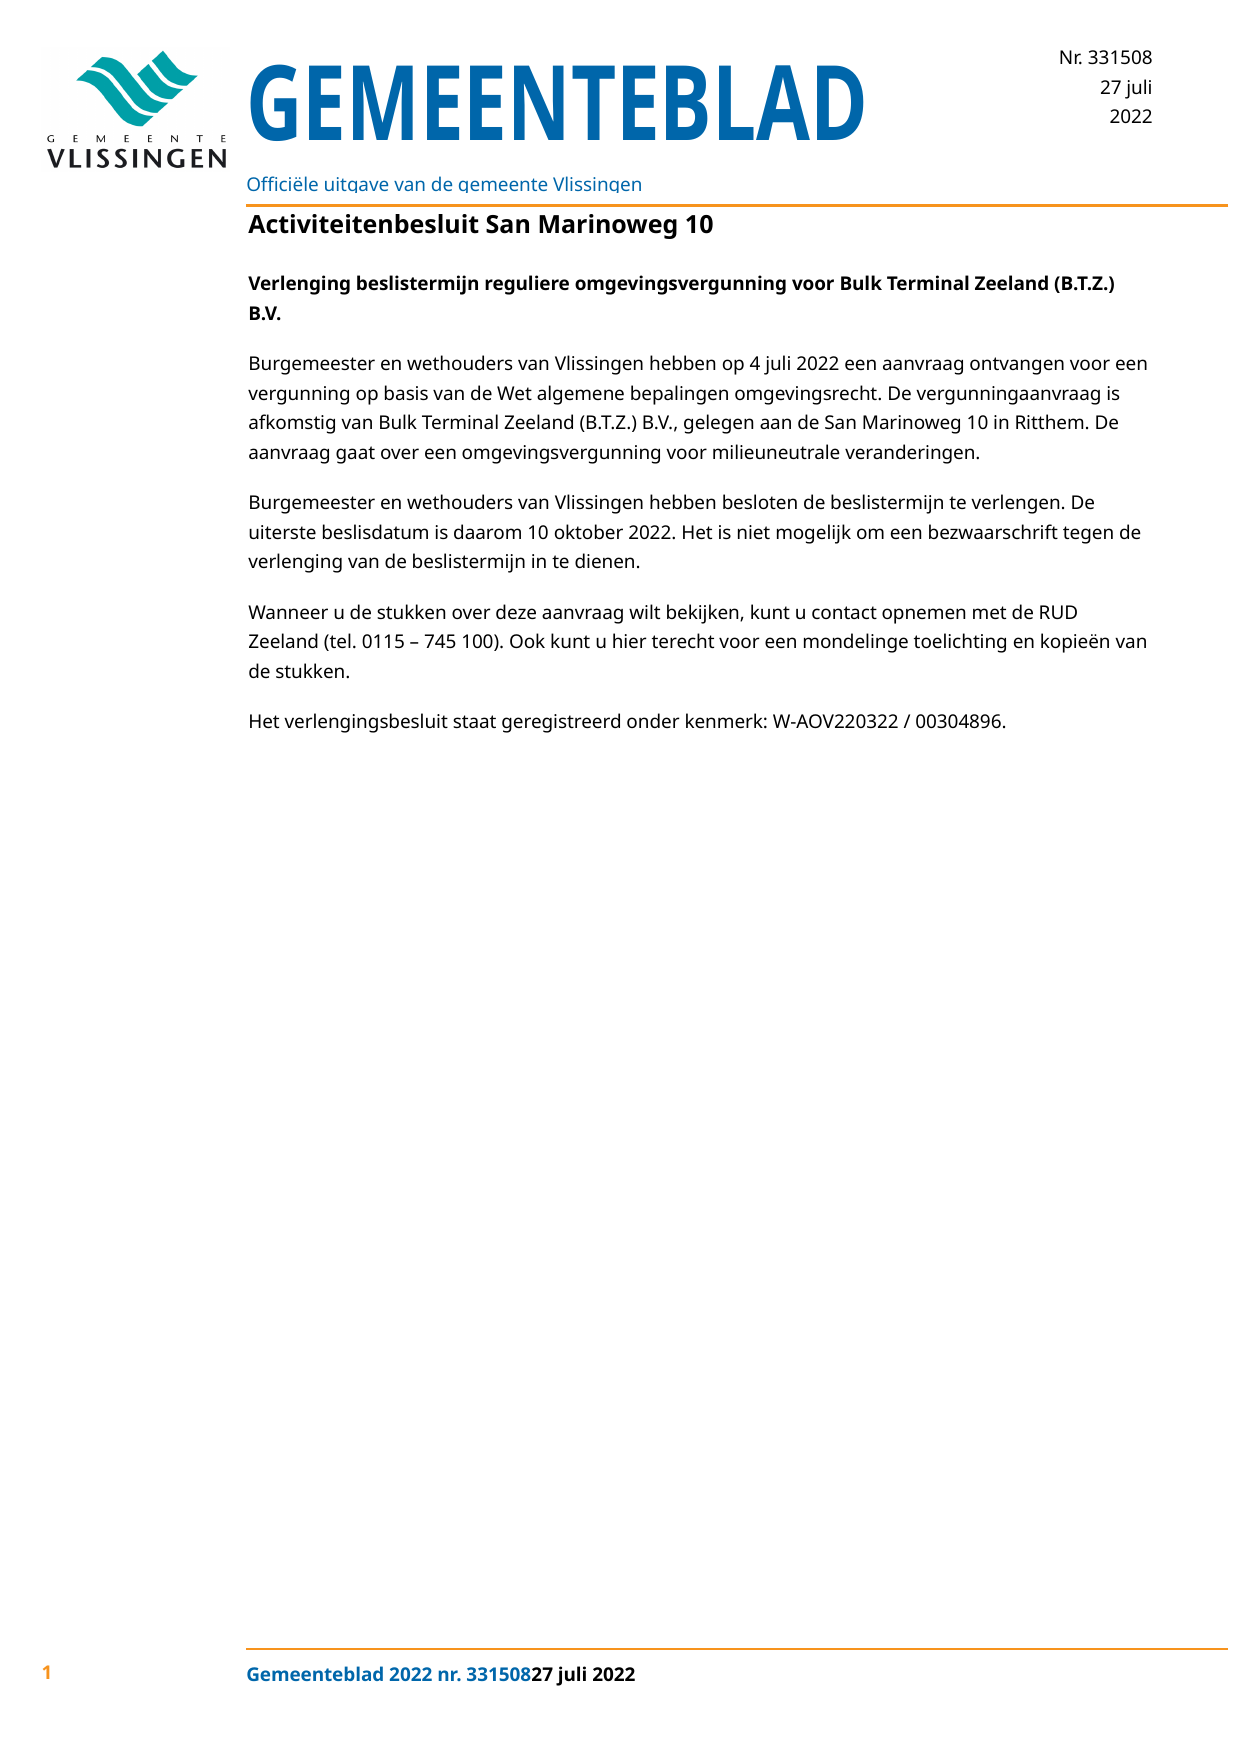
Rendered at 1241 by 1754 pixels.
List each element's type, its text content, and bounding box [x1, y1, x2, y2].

text Burgemeester en wethouders van Vlissingen hebben op 4 juli 2022 een aanvraag ontvangen voor een vergunning op basis van de Wet algemene bepalingen omgevingsrecht. De vergunningaanvraag is afkomstig van Bulk Terminal Zeeland (B.T.Z.) B.V., gelegen aan de San Marinoweg 10 in Ritthem. De aanvraag gaat over een omgevingsvergunning voor milieuneutrale veranderingen. [248, 350, 1152, 465]
text Activiteitenbesluit San Marinoweg 10 [248, 207, 1152, 241]
text Verlenging beslistermijn reguliere omgevingsvergunning voor Bulk Terminal Zeeland (B.T.Z.) B.V. [248, 270, 1152, 326]
text Burgemeester en wethouders van Vlissingen hebben besloten de beslistermijn te verlengen. De uiterste beslisdatum is daarom 10 oktober 2022. Het is niet mogelijk om een bezwaarschrift tegen de verlenging van de beslistermijn in te dienen. [248, 489, 1152, 574]
text Het verlengingsbesluit staat geregistreerd onder kenmerk: W-AOV220322 / 00304896. [248, 709, 1152, 734]
text Wanneer u de stukken over deze aanvraag wilt bekijken, kunt u contact opnemen met de RUD Zeeland (tel. 0115 – 745 100). Ook kunt u hier terecht voor een mondelinge toelichting en kopieën van de stukken. [248, 599, 1152, 684]
picture [41, 47, 231, 172]
